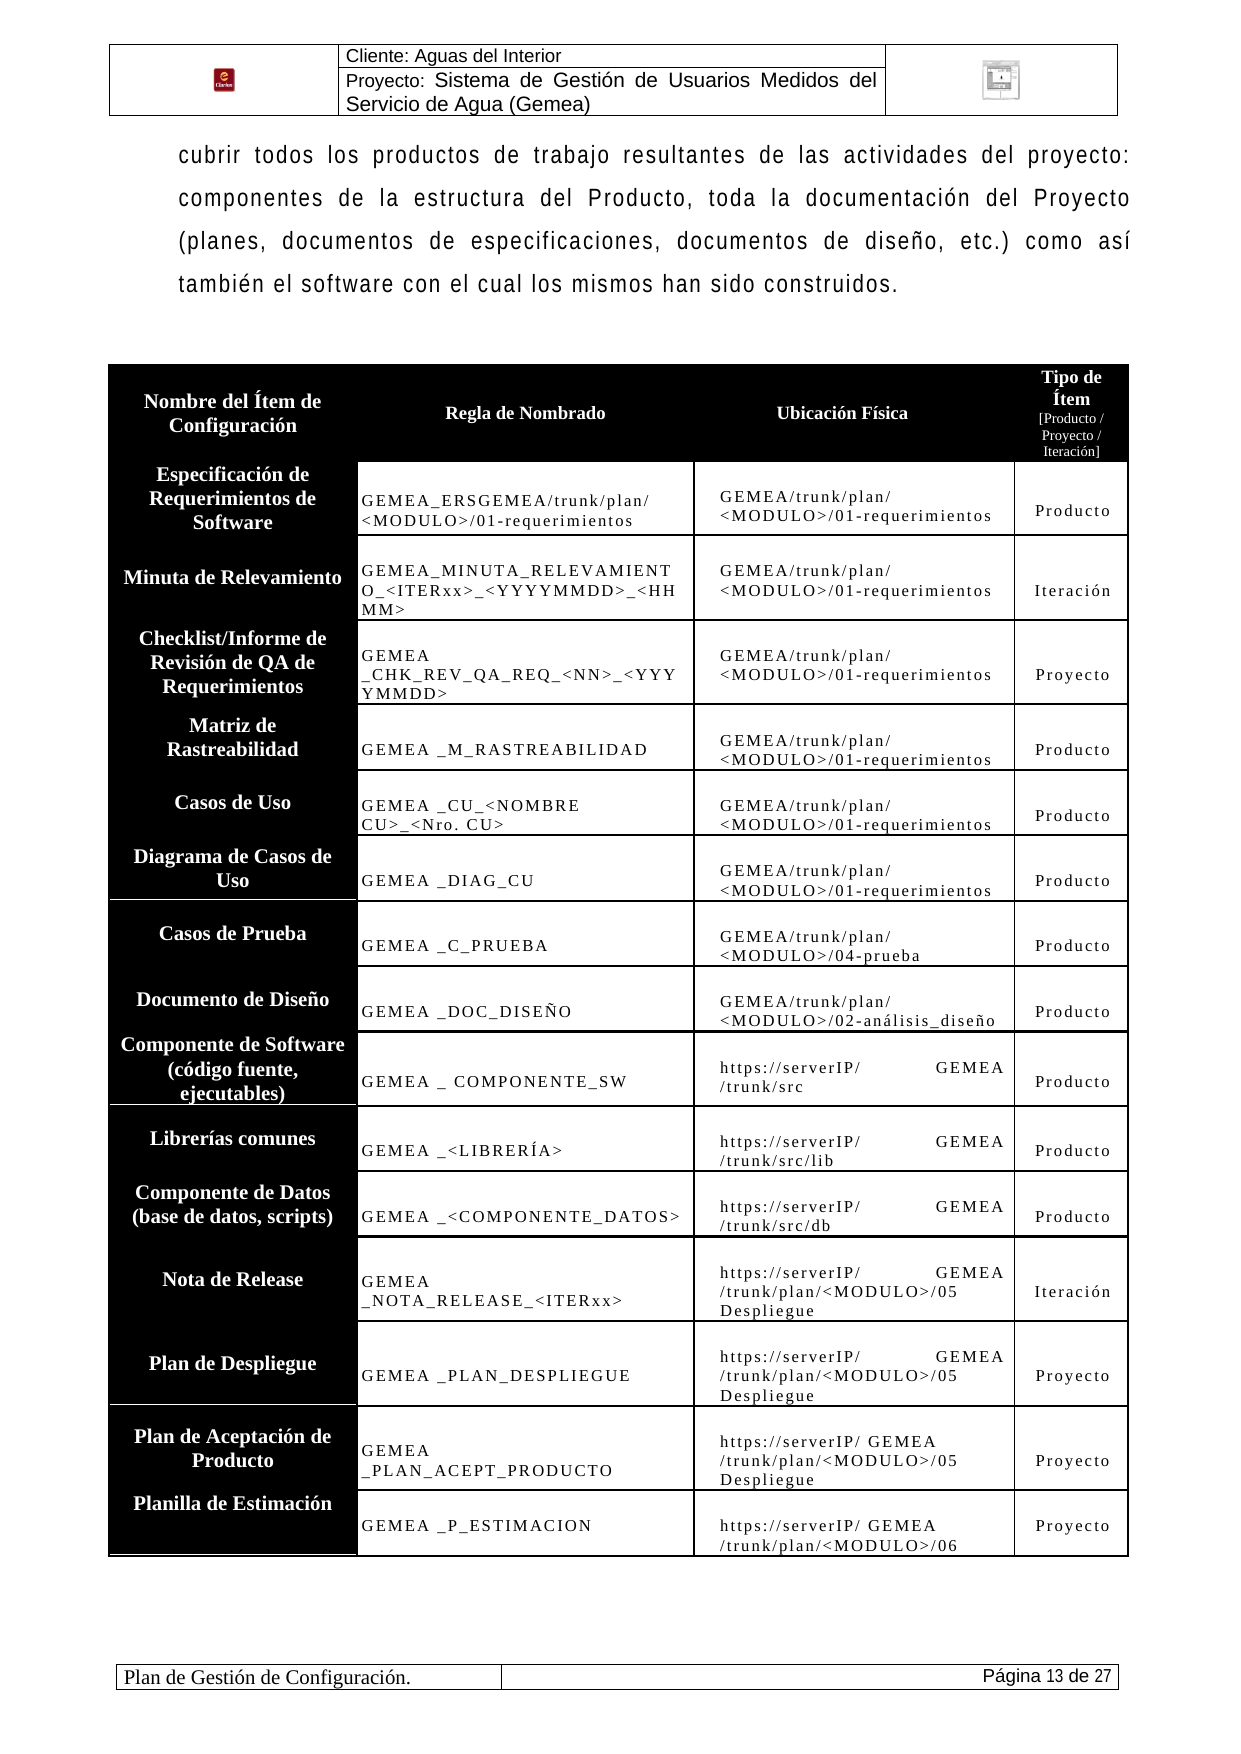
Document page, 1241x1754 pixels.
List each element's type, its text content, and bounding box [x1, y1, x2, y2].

table_cell https://serverIP/ GEMEA /trunk/src/db [695, 1172, 1014, 1235]
table_cell GEMEA _PLAN_DESPLIEGUE [358, 1322, 693, 1404]
table_cell GEMEA/trunk/plan/<MODULO>/01-requerimientos [695, 536, 1014, 619]
table_header Tipo de Ítem [Producto / Proyecto / Iteración] [1015, 366, 1127, 460]
table_cell Checklist/Informe de Revisión de QA de Requerimientos [110, 621, 356, 703]
table_cell Producto [1015, 705, 1127, 769]
table_cell Proyecto [1015, 1491, 1127, 1554]
table_cell Proyecto [1015, 1407, 1127, 1489]
table_cell GEMEA/trunk/plan/<MODULO>/04-prueba [695, 902, 1014, 965]
table_cell GEMEA/trunk/plan/<MODULO>/01-requerimientos [695, 836, 1014, 899]
table_cell https://serverIP/ GEMEA /trunk/src/lib [695, 1107, 1014, 1170]
table_cell Producto [1015, 967, 1127, 1030]
table_cell https://serverIP/ GEMEA /trunk/plan/<MODULO>/05 Despliegue [695, 1238, 1014, 1320]
table_cell GEMEA _M_RASTREABILIDAD [358, 705, 693, 769]
table_cell GEMEA _CU_<NOMBRE CU>_<Nro. CU> [358, 771, 693, 834]
table_cell Documento de Diseño [110, 967, 356, 1030]
table_cell Plan de Despliegue [110, 1322, 356, 1404]
table_cell Producto [1015, 1172, 1127, 1235]
table_cell Producto [1015, 462, 1127, 534]
table_cell Proyecto [1015, 621, 1127, 703]
table_cell Matriz de Rastreabilidad [110, 705, 356, 769]
table_header Nombre del Ítem de Configuración [110, 366, 356, 460]
table_cell Casos de Uso [110, 771, 356, 834]
table_header Regla de Nombrado [358, 366, 693, 460]
table_cell Librerías comunes [110, 1107, 356, 1170]
table_cell GEMEA _NOTA_RELEASE_<ITERxx> [358, 1238, 693, 1320]
table_cell Proyecto [1015, 1322, 1127, 1404]
table_cell Producto [1015, 771, 1127, 834]
table_cell Componente de Datos (base de datos, scripts) [110, 1172, 356, 1235]
table_cell GEMEA _DIAG_CU [358, 836, 693, 899]
table_cell https://serverIP/ GEMEA /trunk/src [695, 1033, 1014, 1104]
table_cell Producto [1015, 1107, 1127, 1170]
table_cell GEMEA _C_PRUEBA [358, 902, 693, 965]
table_cell GEMEA _ COMPONENTE_SW [358, 1033, 693, 1104]
table_header Ubicación Física [695, 366, 1014, 460]
table_cell Planilla de Estimación [110, 1491, 356, 1554]
table_cell Iteración [1015, 1238, 1127, 1320]
table_cell https://serverIP/ GEMEA /trunk/plan/<MODULO>/06 [695, 1491, 1014, 1554]
table_cell Especificación de Requerimientos de Software [110, 462, 356, 534]
table_cell Producto [1015, 836, 1127, 899]
table_cell Diagrama de Casos de Uso [110, 836, 356, 899]
table_cell Plan de Aceptación de Producto [110, 1407, 356, 1489]
list cubrir todos los productos de trabajo resultantes de las actividades del proyecto: componentes de la estructura del Producto, toda la documentación del Proyecto (planes, documentos de especificaciones, documentos de diseño, etc.) como así también el software con el cual los mismos han sido construidos. [178, 140, 1131, 297]
table_cell GEMEA _P_ESTIMACION [358, 1491, 693, 1554]
table_cell Iteración [1015, 536, 1127, 619]
table_cell https://serverIP/ GEMEA /trunk/plan/<MODULO>/05 Despliegue [695, 1322, 1014, 1404]
table_cell GEMEA _<LIBRERÍA> [358, 1107, 693, 1170]
table_cell Producto [1015, 1033, 1127, 1104]
table_cell GEMEA_ERSGEMEA/trunk/plan/<MODULO>/01-requerimientos [358, 462, 693, 534]
picture [207, 67, 241, 93]
table_cell Componente de Software (código fuente, ejecutables) [110, 1033, 356, 1104]
table_cell Casos de Prueba [110, 902, 356, 965]
table_cell GEMEA/trunk/plan/<MODULO>/02-análisis_diseño [695, 967, 1014, 1030]
table_cell GEMEA_MINUTA_RELEVAMIENTO_<ITERxx>_<YYYYMMDD>_<HHMM> [358, 536, 693, 619]
table_cell GEMEA _DOC_DISEÑO [358, 967, 693, 1030]
table_cell GEMEA/trunk/plan/<MODULO>/01-requerimientos [695, 621, 1014, 703]
table_cell Minuta de Relevamiento [110, 536, 356, 619]
table_cell GEMEA/trunk/plan/<MODULO>/01-requerimientos [695, 462, 1014, 534]
table_cell Nota de Release [110, 1238, 356, 1320]
table_cell GEMEA/trunk/plan/<MODULO>/01-requerimientos [695, 771, 1014, 834]
table_cell GEMEA _CHK_REV_QA_REQ_<NN>_<YYYYMMDD> [358, 621, 693, 703]
table_cell Producto [1015, 902, 1127, 965]
table_cell https://serverIP/ GEMEA /trunk/plan/<MODULO>/05 Despliegue [695, 1407, 1014, 1489]
table_cell GEMEA _PLAN_ACEPT_PRODUCTO [358, 1407, 693, 1489]
table_cell GEMEA _<COMPONENTE_DATOS> [358, 1172, 693, 1235]
table_cell GEMEA/trunk/plan/<MODULO>/01-requerimientos [695, 705, 1014, 769]
